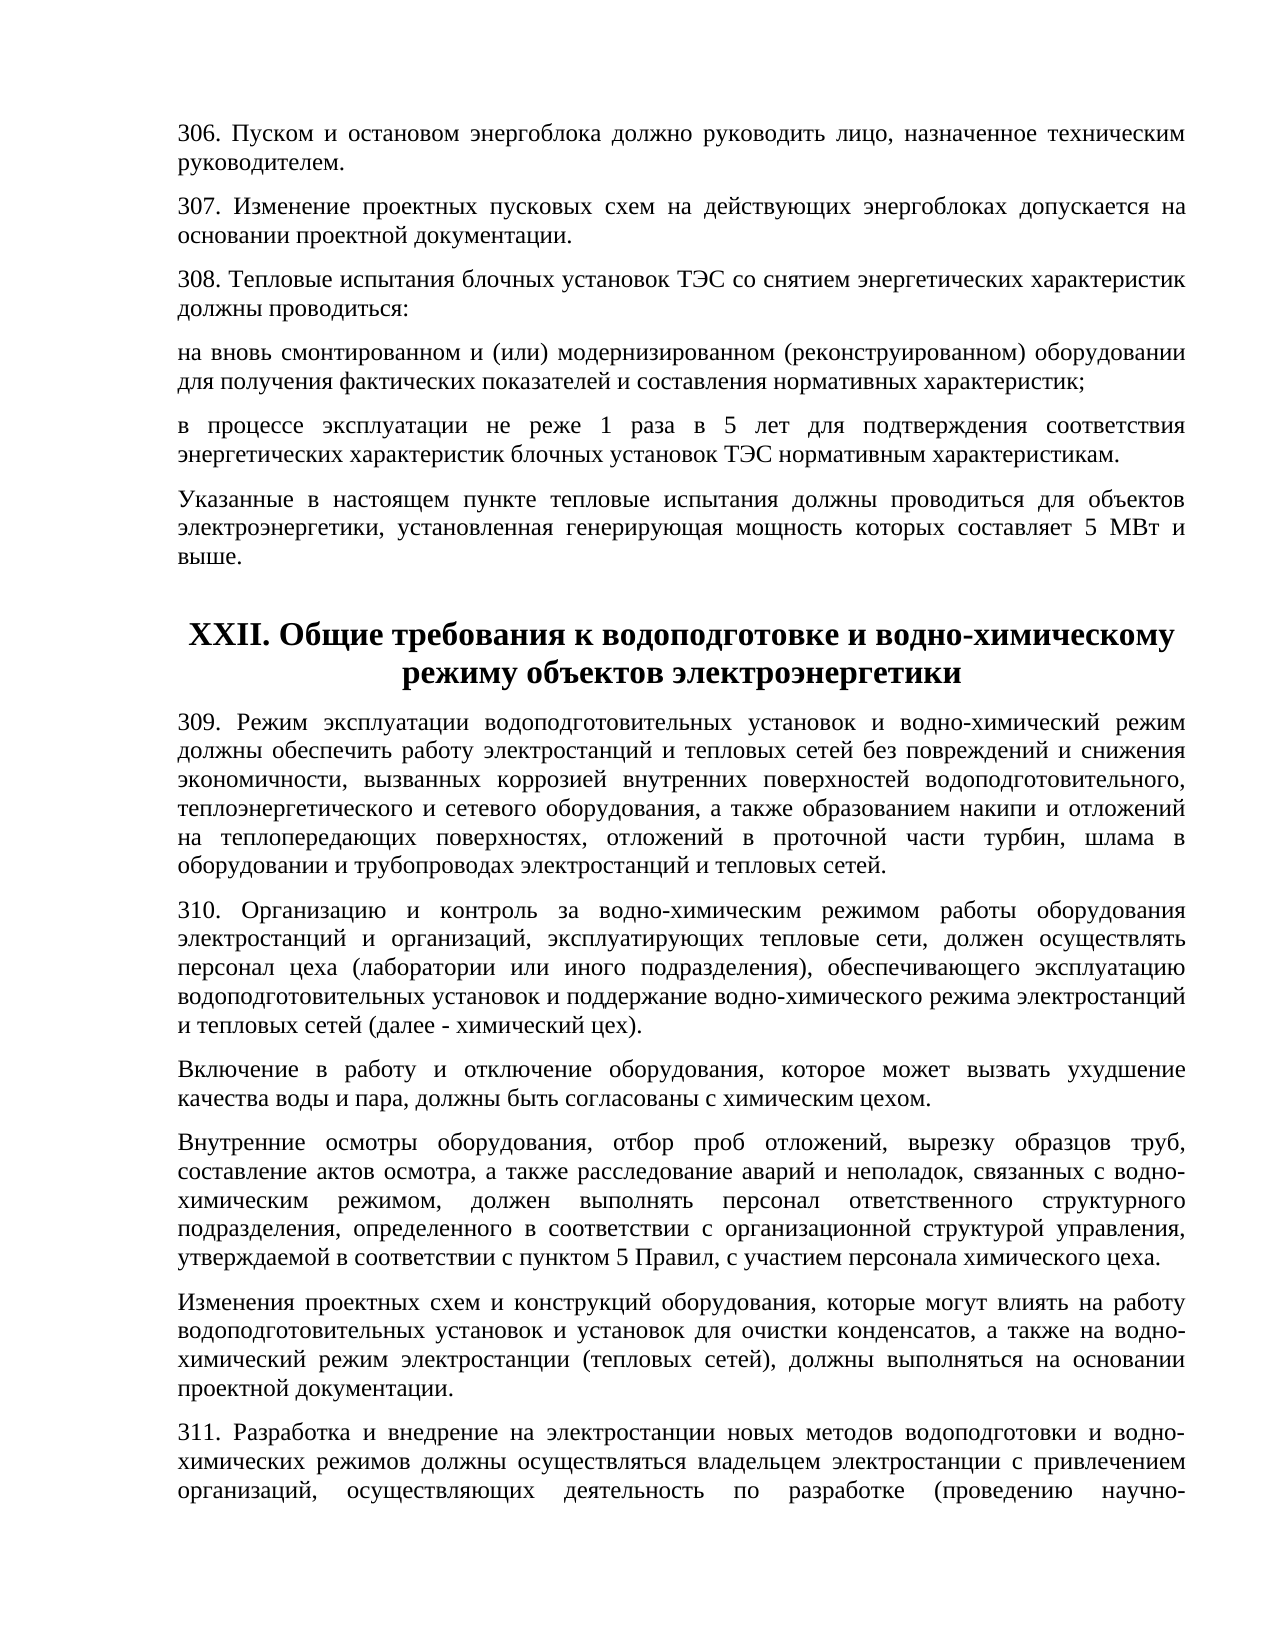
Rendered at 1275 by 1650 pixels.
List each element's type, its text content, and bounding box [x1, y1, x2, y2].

text 308. Тепловые испытания блочных установок ТЭС со снятием энергетических характеристик должны проводиться: [177, 264, 1186, 322]
text XXII. Общие требования к водоподготовке и водно-химическому режиму объектов электроэнергетики [177, 614, 1186, 691]
text 310. Организацию и контроль за водно-химическим режимом работы оборудования электростанций и организаций, эксплуатирующих тепловые сети, должен осуществлять персонал цеха (лаборатории или иного подразделения), обеспечивающего эксплуатацию водоподготовительных установок и поддержание водно-химического режима электростанций и тепловых сетей (далее - химический цех). [177, 895, 1186, 1038]
text Указанные в настоящем пункте тепловые испытания должны проводиться для объектов электроэнергетики, установленная генерирующая мощность которых составляет 5 МВт и выше. [177, 484, 1186, 570]
text Включение в работу и отключение оборудования, которое может вызвать ухудшение качества воды и пара, должны быть согласованы с химическим цехом. [177, 1054, 1186, 1112]
text Изменения проектных схем и конструкций оборудования, которые могут влиять на работу водоподготовительных установок и установок для очистки конденсатов, а также на водно-химический режим электростанции (тепловых сетей), должны выполняться на основании проектной документации. [177, 1287, 1186, 1402]
text в процессе эксплуатации не реже 1 раза в 5 лет для подтверждения соответствия энергетических характеристик блочных установок ТЭС нормативным характеристикам. [177, 411, 1186, 468]
text на вновь смонтированном и (или) модернизированном (реконструированном) оборудовании для получения фактических показателей и составления нормативных характеристик; [177, 337, 1186, 395]
text 306. Пуском и остановом энергоблока должно руководить лицо, назначенное техническим руководителем. [177, 118, 1186, 176]
text Внутренние осмотры оборудования, отбор проб отложений, вырезку образцов труб, составление актов осмотра, а также расследование аварий и неполадок, связанных с водно-химическим режимом, должен выполнять персонал ответственного структурного подразделения, определенного в соответствии с организационной структурой управления, утверждаемой в соответствии с пунктом 5 Правил, с участием персонала химического цеха. [177, 1127, 1186, 1271]
text 307. Изменение проектных пусковых схем на действующих энергоблоках допускается на основании проектной документации. [177, 191, 1186, 249]
text 311. Разработка и внедрение на электростанции новых методов водоподготовки и водно-химических режимов должны осуществляться владельцем электростанции с привлечением организаций, осуществляющих деятельность по разработке (проведению научно- [177, 1417, 1186, 1503]
text 309. Режим эксплуатации водоподготовительных установок и водно-химический режим должны обеспечить работу электростанций и тепловых сетей без повреждений и снижения экономичности, вызванных коррозией внутренних поверхностей водоподготовительного, теплоэнергетического и сетевого оборудования, а также образованием накипи и отложений на теплопередающих поверхностях, отложений в проточной части турбин, шлама в оборудовании и трубопроводах электростанций и тепловых сетей. [177, 707, 1186, 879]
